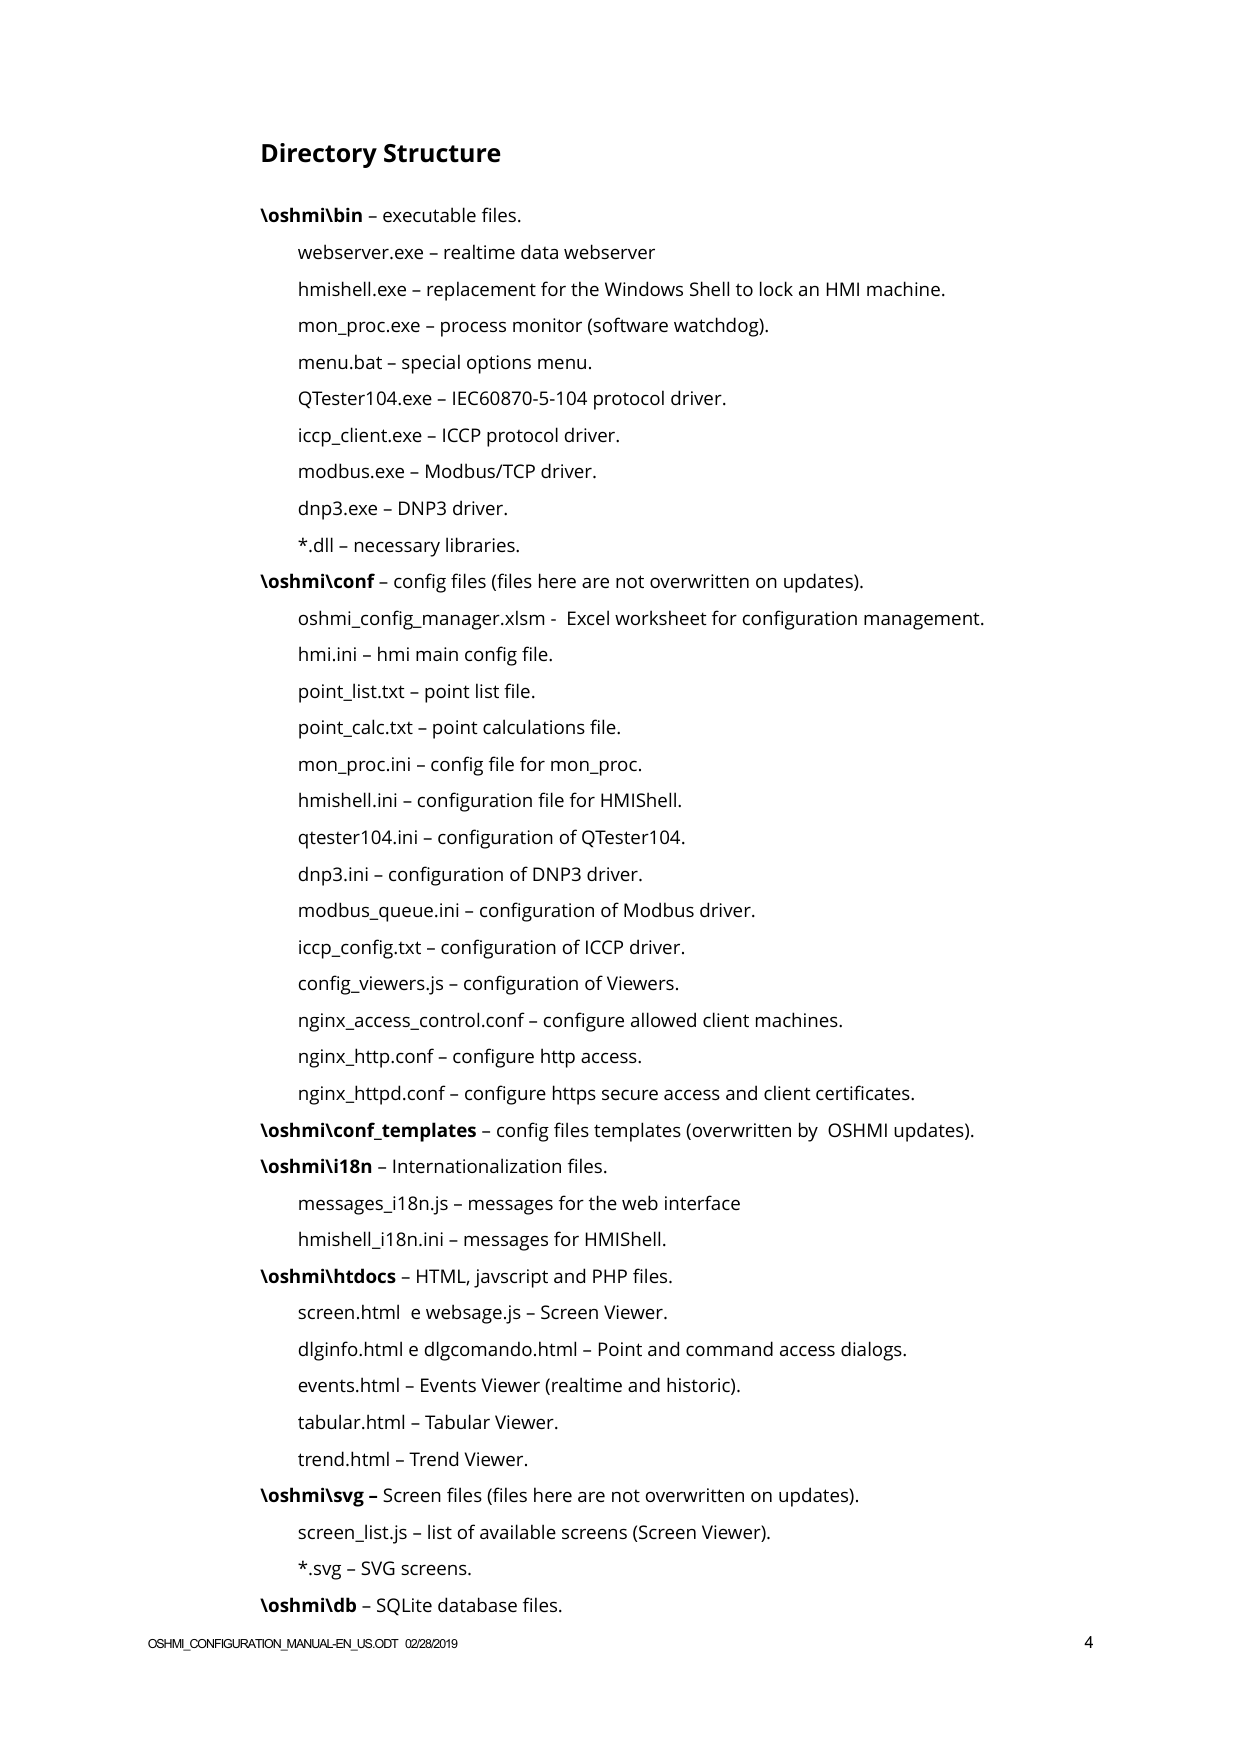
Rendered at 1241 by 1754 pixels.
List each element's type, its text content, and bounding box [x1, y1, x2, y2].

text nginx_access_control.conf – configure allowed client machines. [148, 1007, 1093, 1033]
text webserver.exe – realtime data webserver [260, 239, 1093, 265]
text hmishell.ini – configuration file for HMIShell. [260, 788, 1093, 813]
text oshmi_config_manager.xlsm - Excel worksheet for configuration management. [260, 605, 1093, 631]
text \oshmi\conf – config files (files here are not overwritten on updates). [260, 568, 1093, 594]
text \oshmi\db – SQLite database files. [260, 1592, 1093, 1618]
text qtester104.ini – configuration of QTester104. [298, 824, 1093, 850]
text dlginfo.html e dlgcomando.html – Point and command access dialogs. [260, 1336, 1093, 1362]
text dnp3.ini – configuration of DNP3 driver. [298, 861, 1093, 887]
text dnp3.exe – DNP3 driver. [260, 495, 1093, 521]
text \oshmi\conf_templates – config files templates (overwritten by OSHMI updates). [260, 1117, 1093, 1142]
text \oshmi\i18n – Internationalization files. [260, 1153, 1093, 1179]
text menu.bat – special options menu. [260, 349, 1093, 375]
text *.dll – necessary libraries. [260, 532, 1093, 557]
text iccp_config.txt – configuration of ICCP driver. [298, 934, 1093, 960]
text \oshmi\htdocs – HTML, javscript and PHP files. [260, 1263, 1093, 1289]
text point_list.txt – point list file. [260, 678, 1093, 704]
text QTester104.exe – IEC60870-5-104 protocol driver. [260, 386, 1093, 411]
text nginx_http.conf – configure http access. [148, 1044, 1093, 1069]
text messages_i18n.js – messages for the web interface [148, 1190, 1093, 1216]
text point_calc.txt – point calculations file. [260, 715, 1093, 740]
text hmi.ini – hmi main config file. [260, 642, 1093, 667]
subtitle Directory Structure [260, 136, 1093, 170]
text *.svg – SVG screens. [148, 1556, 1093, 1581]
text hmishell.exe – replacement for the Windows Shell to lock an HMI machine. [260, 276, 1093, 302]
text hmishell_i18n.ini – messages for HMIShell. [260, 1227, 1093, 1252]
text mon_proc.exe – process monitor (software watchdog). [260, 313, 1093, 338]
text config_viewers.js – configuration of Viewers. [260, 971, 1093, 996]
text \oshmi\bin – executable files. [260, 203, 1093, 228]
text tabular.html – Tabular Viewer. [260, 1409, 1093, 1435]
text \oshmi\svg – Screen files (files here are not overwritten on updates). [148, 1483, 1093, 1508]
text modbus_queue.ini – configuration of Modbus driver. [298, 898, 1093, 923]
text nginx_httpd.conf – configure https secure access and client certificates. [148, 1080, 1093, 1106]
text modbus.exe – Modbus/TCP driver. [260, 459, 1093, 484]
text trend.html – Trend Viewer. [260, 1446, 1093, 1472]
text screen_list.js – list of available screens (Screen Viewer). [148, 1519, 1093, 1545]
text screen.html e websage.js – Screen Viewer. [260, 1300, 1093, 1325]
text events.html – Events Viewer (realtime and historic). [260, 1373, 1093, 1398]
text iccp_client.exe – ICCP protocol driver. [260, 422, 1093, 448]
text mon_proc.ini – config file for mon_proc. [260, 751, 1093, 777]
